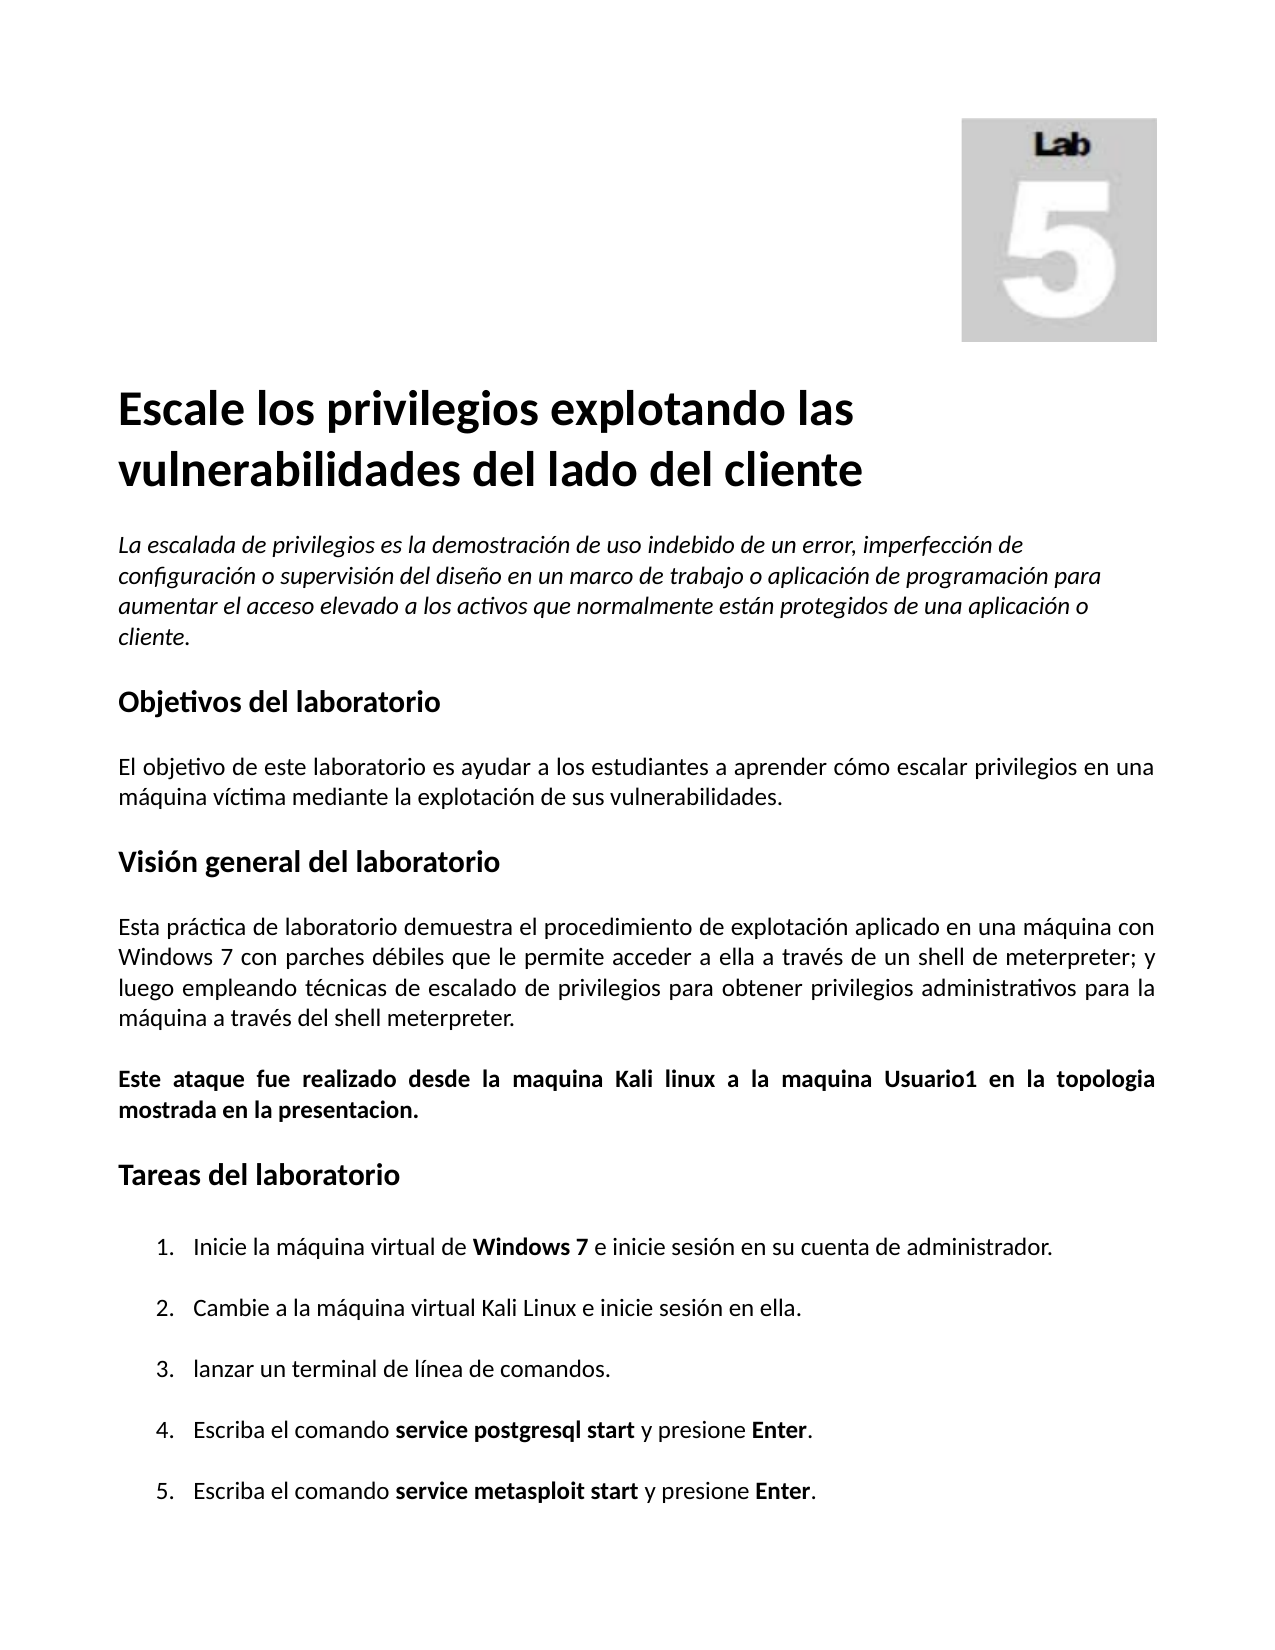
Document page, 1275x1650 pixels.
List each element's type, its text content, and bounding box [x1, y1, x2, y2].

picture [961, 118, 1157, 342]
text Visión general del laboratorio [118, 842, 1157, 880]
text El objetivo de este laboratorio es ayudar a los estudiantes a aprender cómo escalar privilegios en una máquina víctima mediante la explotación de sus vulnerabilidades. [118, 751, 1157, 812]
text La escalada de privilegios es la demostración de uso indebido de un error, imperfección de configuración o supervisión del diseño en un marco de trabajo o aplicación de programación para aumentar el acceso elevado a los activos que normalmente están protegidos de una aplicación o cliente. [118, 529, 1157, 652]
list Inicie la máquina virtual de Windows 7 e inicie sesión en su cuenta de administrador. [156, 1231, 1157, 1262]
list Cambie a la máquina virtual Kali Linux e inicie sesión en ella. [156, 1292, 1157, 1323]
list Escriba el comando service metasploit start y presione Enter. [156, 1476, 1157, 1506]
list lanzar un terminal de línea de comandos. [156, 1353, 1157, 1384]
text Escale los privilegios explotando las vulnerabilidades del lado del cliente [118, 377, 1157, 499]
text Tareas del laboratorio [118, 1155, 1157, 1193]
text Esta práctica de laboratorio demuestra el procedimiento de explotación aplicado en una máquina con Windows 7 con parches débiles que le permite acceder a ella a través de un shell de meterpreter; y luego empleando técnicas de escalado de privilegios para obtener privilegios administrativos para la máquina a través del shell meterpreter. [118, 911, 1157, 1033]
text Objetivos del laboratorio [118, 682, 1157, 720]
text Este ataque fue realizado desde la maquina Kali linux a la maquina Usuario1 en la topologia mostrada en la presentacion. [118, 1063, 1157, 1124]
list Escriba el comando service postgresql start y presione Enter. [156, 1414, 1157, 1445]
